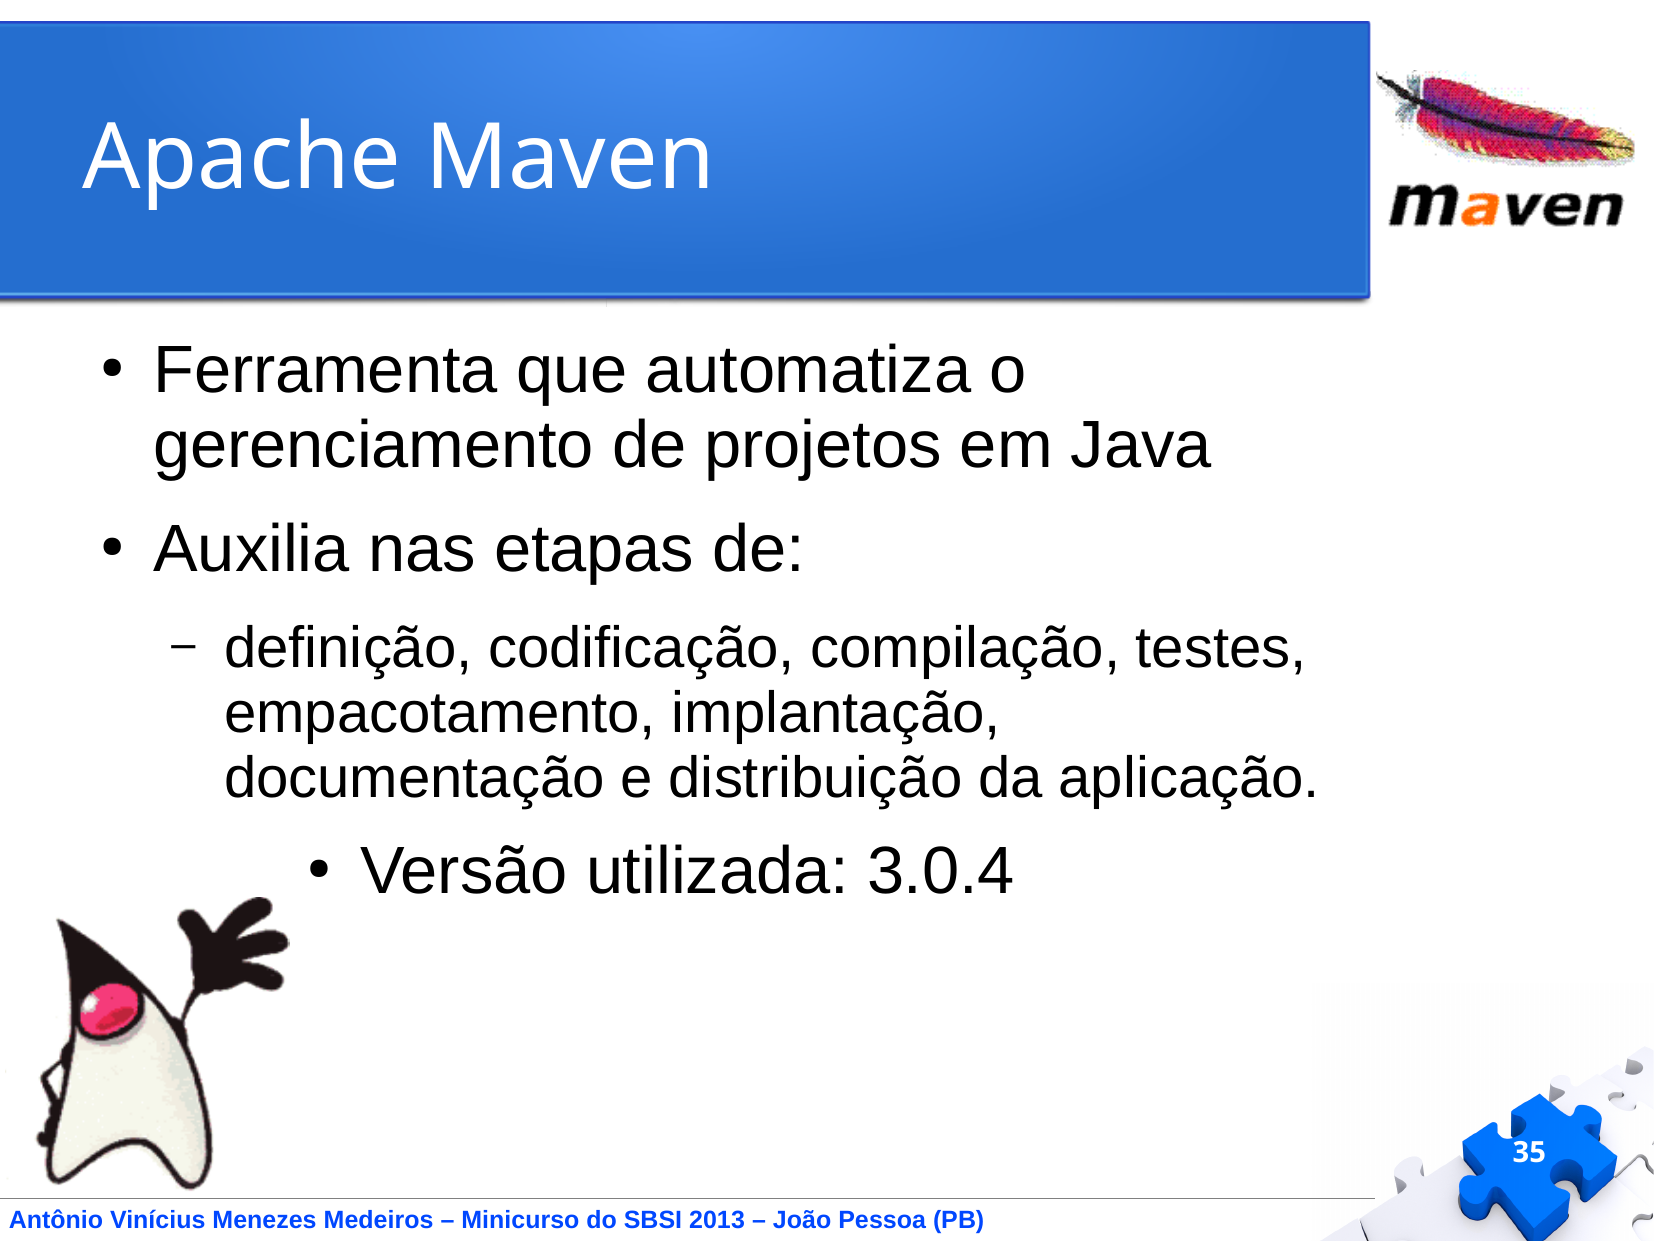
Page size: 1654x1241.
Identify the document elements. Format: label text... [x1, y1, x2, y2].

picture [1311, 983, 1654, 1241]
picture [0, 21, 1375, 307]
picture [1376, 70, 1643, 249]
list Ferramenta que automatiza o gerenciamento de projetos em Java Auxilia nas etapas de: definição, codificação, compilação, testes, empacotamento, implantação, documentação e distribuição da aplicação. Versão utilizada: 3.0.4 [82, 332, 1356, 1052]
picture [5, 897, 290, 1193]
title Apache Maven [82, 49, 1323, 257]
